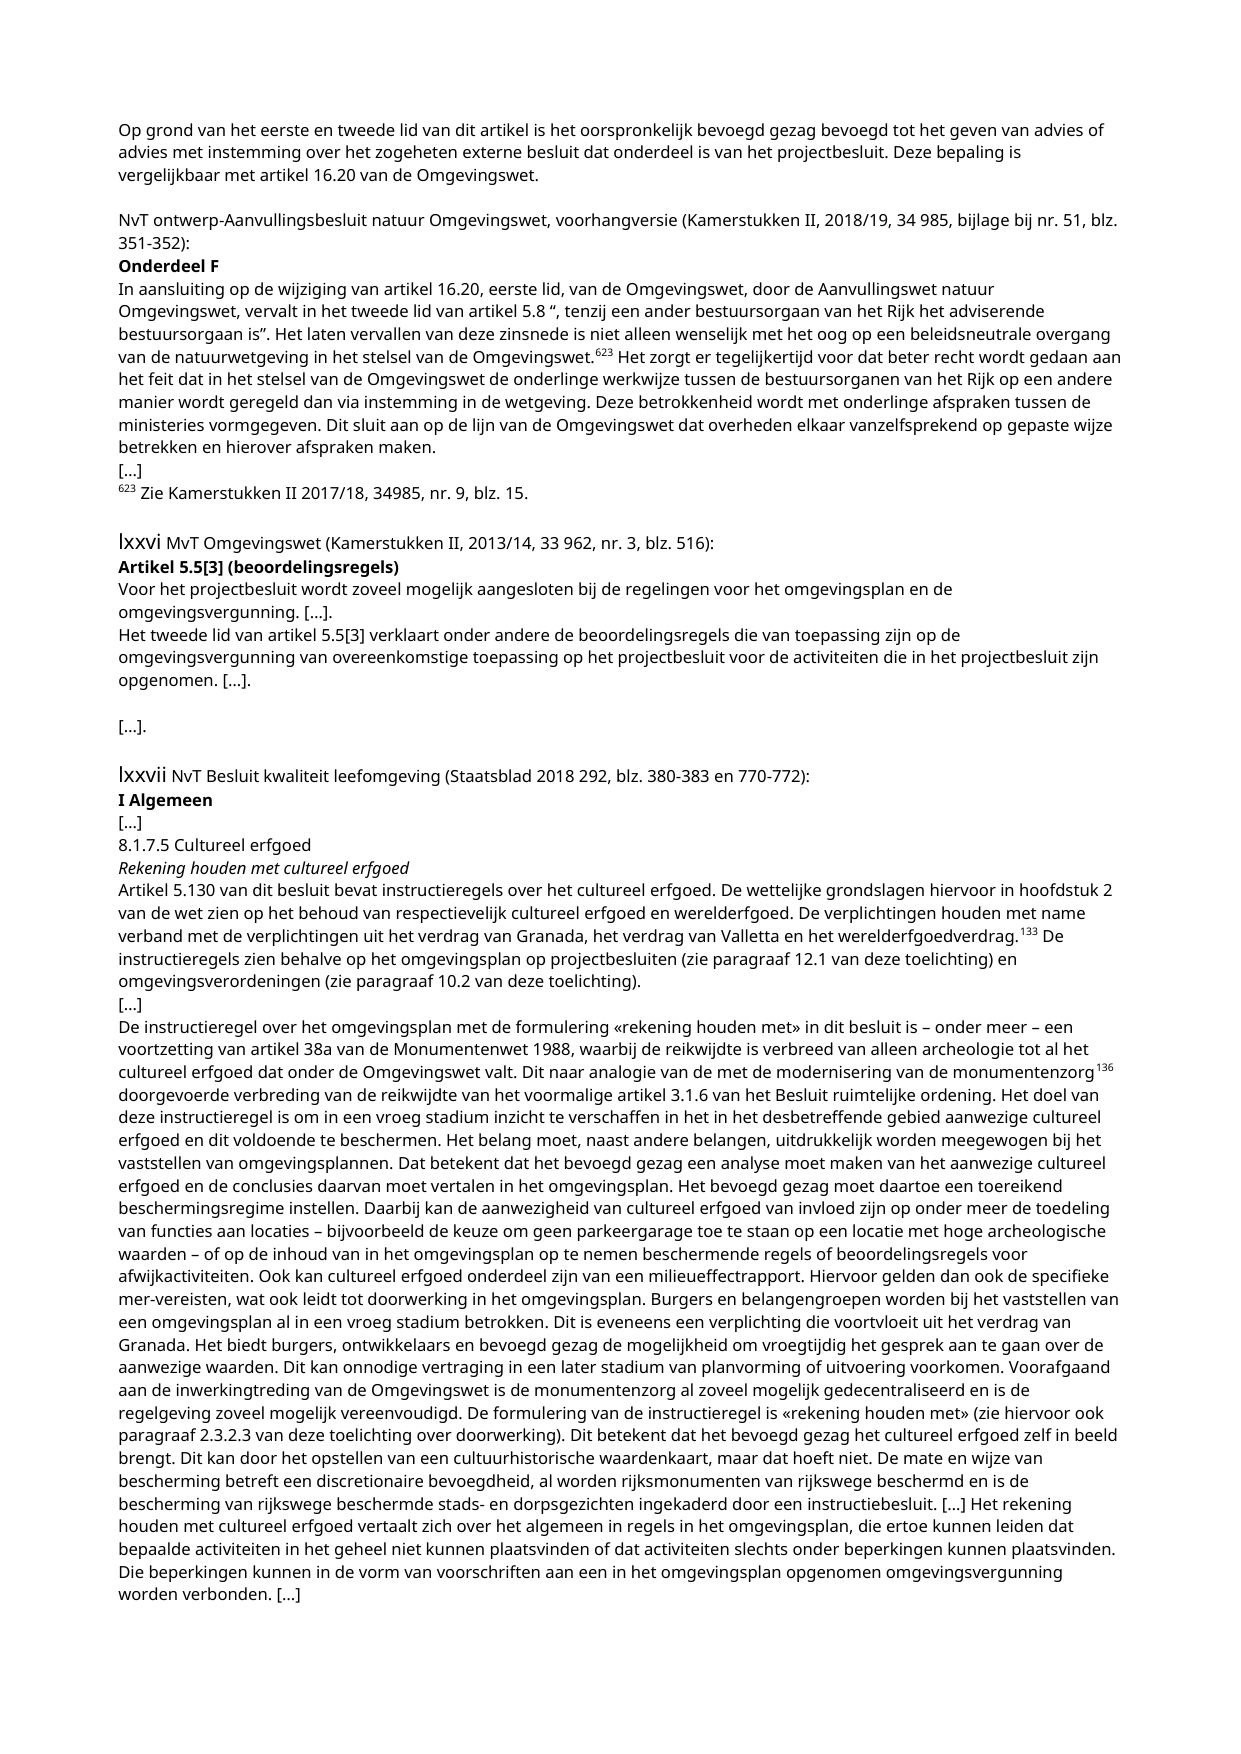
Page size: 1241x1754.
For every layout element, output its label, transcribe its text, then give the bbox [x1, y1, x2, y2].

text Artikel 5.130 van dit besluit bevat instructieregels over het cultureel erfgoed. De wettelijke grondslagen hiervoor in hoofdstuk 2 van de wet zien op het behoud van respectievelijk cultureel erfgoed en werelderfgoed. De verplichtingen houden met name verband met de verplichtingen uit het verdrag van Granada, het verdrag van Valletta en het werelderfgoedverdrag.133 De instructieregels zien behalve op het omgevingsplan op projectbesluiten (zie paragraaf 12.1 van deze toelichting) en omgevingsverordeningen (zie paragraaf 10.2 van deze toelichting). [118, 879, 1122, 992]
text […] [118, 992, 1122, 1015]
text 8.1.7.5 Cultureel erfgoed [118, 833, 1122, 856]
text NvT Besluit kwaliteit leefomgeving (Staatsblad 2018 292, blz. 380-383 en 770-772): [118, 760, 1122, 788]
text […] [118, 811, 1122, 833]
text Voor het projectbesluit wordt zoveel mogelijk aangesloten bij de regelingen voor het omgevingsplan en de omgevingsvergunning. […]. [118, 578, 1122, 623]
text Artikel 5.5[3] (beoordelingsregels) [118, 555, 1122, 578]
text 623 Zie Kamerstukken II 2017/18, 34985, nr. 9, blz. 15. [118, 481, 1122, 504]
text […] [118, 459, 1122, 481]
text In aansluiting op de wijziging van artikel 16.20, eerste lid, van de Omgevingswet, door de Aanvullingswet natuur Omgevingswet, vervalt in het tweede lid van artikel 5.8 “, tenzij een ander bestuursorgaan van het Rijk het adviserende bestuursorgaan is”. Het laten vervallen van deze zinsnede is niet alleen wenselijk met het oog op een beleidsneutrale overgang van de natuurwetgeving in het stelsel van de Omgevingswet.623 Het zorgt er tegelijkertijd voor dat beter recht wordt gedaan aan het feit dat in het stelsel van de Omgevingswet de onderlinge werkwijze tussen de bestuursorganen van het Rijk op een andere manier wordt geregeld dan via instemming in de wetgeving. Deze betrokkenheid wordt met onderlinge afspraken tussen de ministeries vormgegeven. Dit sluit aan op de lijn van de Omgevingswet dat overheden elkaar vanzelfsprekend op gepaste wijze betrekken en hierover afspraken maken. [118, 277, 1122, 459]
text I Algemeen [118, 788, 1122, 811]
text […]. [118, 714, 1122, 737]
text Rekening houden met cultureel erfgoed [118, 856, 1122, 879]
text Op grond van het eerste en tweede lid van dit artikel is het oorspronkelijk bevoegd gezag bevoegd tot het geven van advies of advies met instemming over het zogeheten externe besluit dat onderdeel is van het projectbesluit. Deze bepaling is vergelijkbaar met artikel 16.20 van de Omgevingswet. [118, 118, 1122, 186]
text NvT ontwerp-Aanvullingsbesluit natuur Omgevingswet, voorhangversie (Kamerstukken II, 2018/19, 34 985, bijlage bij nr. 51, blz. 351-352): [118, 209, 1122, 254]
text MvT Omgevingswet (Kamerstukken II, 2013/14, 33 962, nr. 3, blz. 516): [118, 527, 1122, 555]
text Onderdeel F [118, 254, 1122, 277]
text De instructieregel over het omgevingsplan met de formulering «rekening houden met» in dit besluit is – onder meer – een voortzetting van artikel 38a van de Monumentenwet 1988, waarbij de reikwijdte is verbreed van alleen archeologie tot al het cultureel erfgoed dat onder de Omgevingswet valt. Dit naar analogie van de met de modernisering van de monumentenzorg136 doorgevoerde verbreding van de reikwijdte van het voormalige artikel 3.1.6 van het Besluit ruimtelijke ordening. Het doel van deze instructieregel is om in een vroeg stadium inzicht te verschaffen in het in het desbetreffende gebied aanwezige cultureel erfgoed en dit voldoende te beschermen. Het belang moet, naast andere belangen, uitdrukkelijk worden meegewogen bij het vaststellen van omgevingsplannen. Dat betekent dat het bevoegd gezag een analyse moet maken van het aanwezige cultureel erfgoed en de conclusies daarvan moet vertalen in het omgevingsplan. Het bevoegd gezag moet daartoe een toereikend beschermingsregime instellen. Daarbij kan de aanwezigheid van cultureel erfgoed van invloed zijn op onder meer de toedeling van functies aan locaties – bijvoorbeeld de keuze om geen parkeergarage toe te staan op een locatie met hoge archeologische waarden – of op de inhoud van in het omgevingsplan op te nemen beschermende regels of beoordelingsregels voor afwijkactiviteiten. Ook kan cultureel erfgoed onderdeel zijn van een milieueffectrapport. Hiervoor gelden dan ook de specifieke mer-vereisten, wat ook leidt tot doorwerking in het omgevingsplan. Burgers en belangengroepen worden bij het vaststellen van een omgevingsplan al in een vroeg stadium betrokken. Dit is eveneens een verplichting die voortvloeit uit het verdrag van Granada. Het biedt burgers, ontwikkelaars en bevoegd gezag de mogelijkheid om vroegtijdig het gesprek aan te gaan over de aanwezige waarden. Dit kan onnodige vertraging in een later stadium van planvorming of uitvoering voorkomen. Voorafgaand aan de inwerkingtreding van de Omgevingswet is de monumentenzorg al zoveel mogelijk gedecentraliseerd en is de regelgeving zoveel mogelijk vereenvoudigd. De formulering van de instructieregel is «rekening houden met» (zie hiervoor ook paragraaf 2.3.2.3 van deze toelichting over doorwerking). Dit betekent dat het bevoegd gezag het cultureel erfgoed zelf in beeld brengt. Dit kan door het opstellen van een cultuurhistorische waardenkaart, maar dat hoeft niet. De mate en wijze van bescherming betreft een discretionaire bevoegdheid, al worden rijksmonumenten van rijkswege beschermd en is de bescherming van rijkswege beschermde stads- en dorpsgezichten ingekaderd door een instructiebesluit. […] Het rekening houden met cultureel erfgoed vertaalt zich over het algemeen in regels in het omgevingsplan, die ertoe kunnen leiden dat bepaalde activiteiten in het geheel niet kunnen plaatsvinden of dat activiteiten slechts onder beperkingen kunnen plaatsvinden. Die beperkingen kunnen in de vorm van voorschriften aan een in het omgevingsplan opgenomen omgevingsvergunning worden verbonden. […] [118, 1015, 1122, 1606]
text Het tweede lid van artikel 5.5[3] verklaart onder andere de beoordelingsregels die van toepassing zijn op de omgevingsvergunning van overeenkomstige toepassing op het projectbesluit voor de activiteiten die in het projectbesluit zijn opgenomen. […]. [118, 623, 1122, 692]
